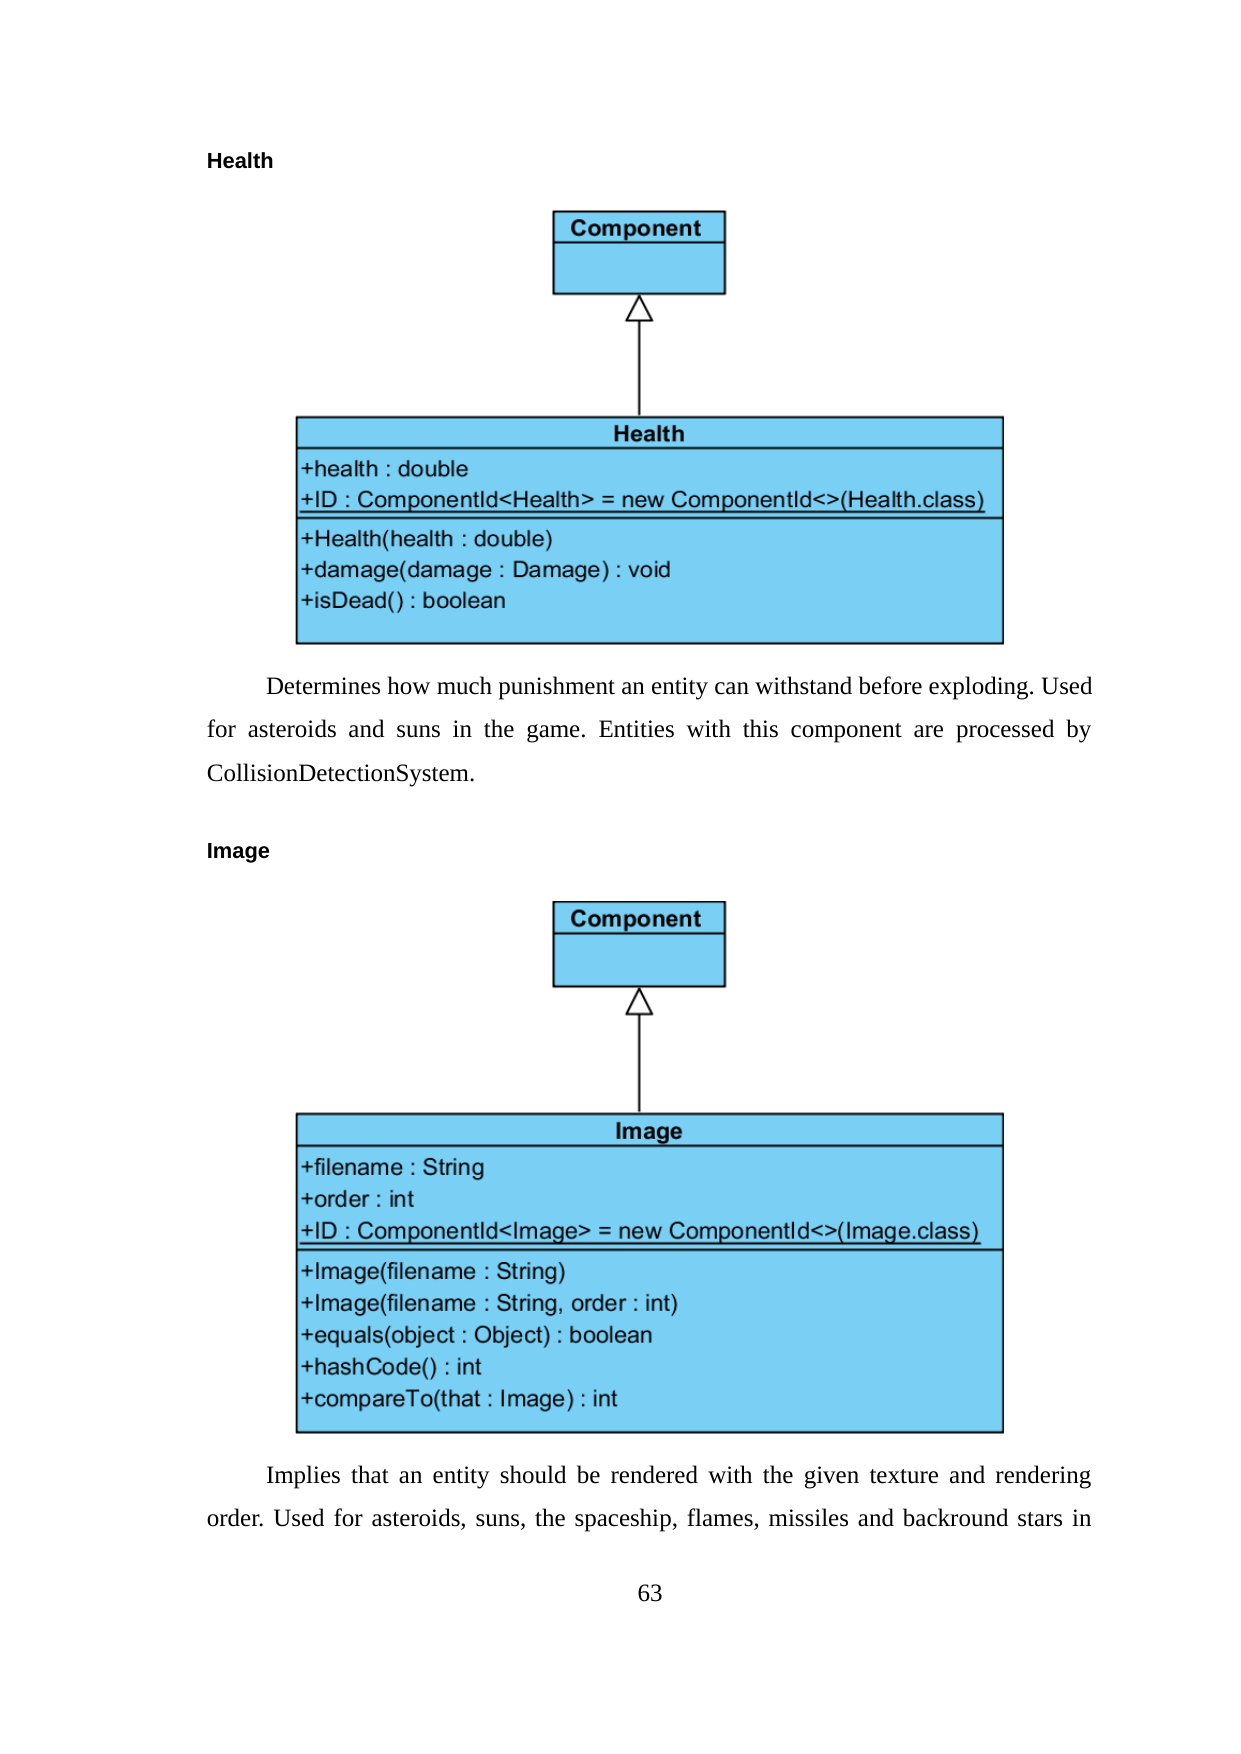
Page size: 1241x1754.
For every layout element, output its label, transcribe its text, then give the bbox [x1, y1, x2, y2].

picture [295, 901, 1004, 1434]
subtitle Health [207, 148, 1093, 173]
subtitle Image [207, 838, 1093, 863]
picture [295, 210, 1004, 645]
text Implies that an entity should be rendered with the given texture and rendering order. Used for asteroids, suns, the spaceship, flames, missiles and backround stars in [207, 1460, 1093, 1532]
text Determines how much punishment an entity can withstand before exploding. Used for asteroids and suns in the game. Entities with this component are processed by CollisionDetectionSystem. [207, 671, 1093, 786]
